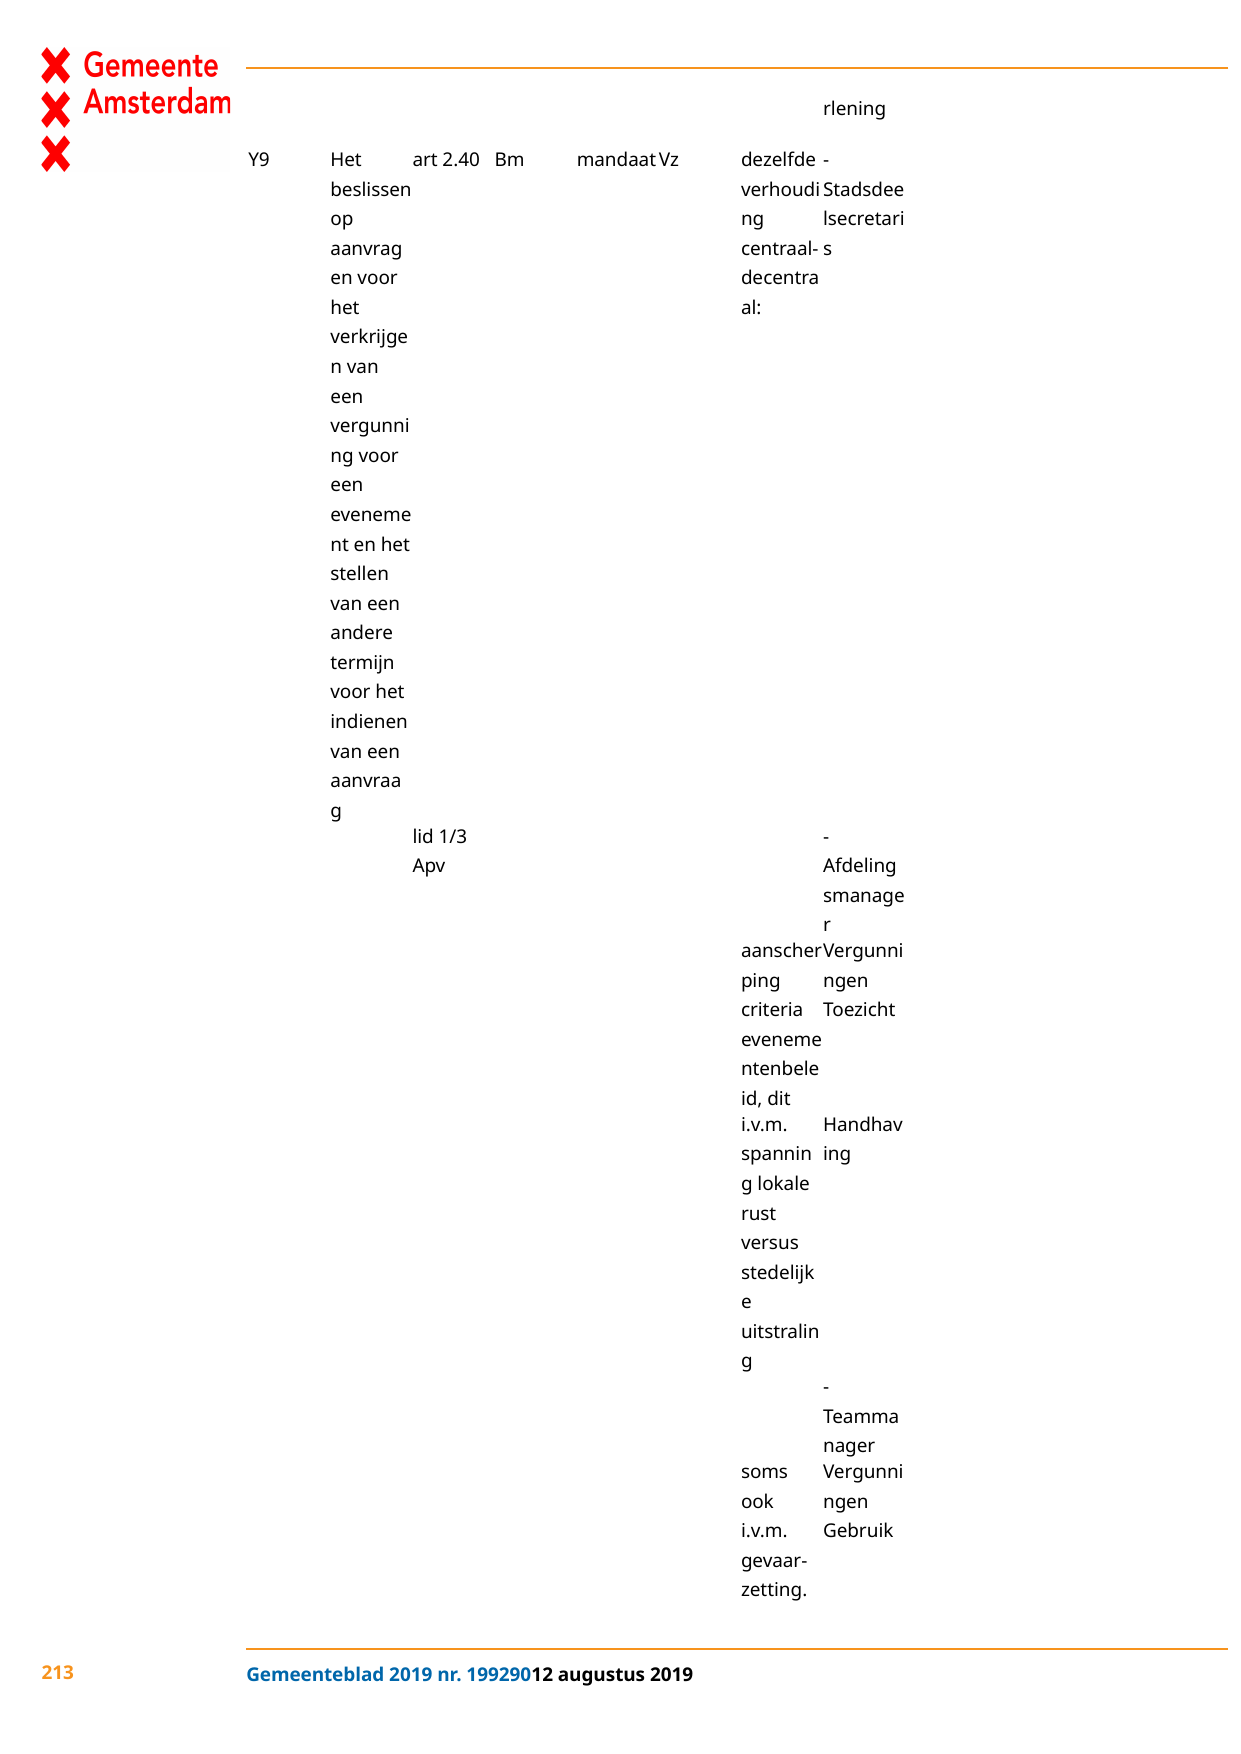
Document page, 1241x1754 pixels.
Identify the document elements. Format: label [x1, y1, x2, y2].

picture [41, 47, 231, 172]
